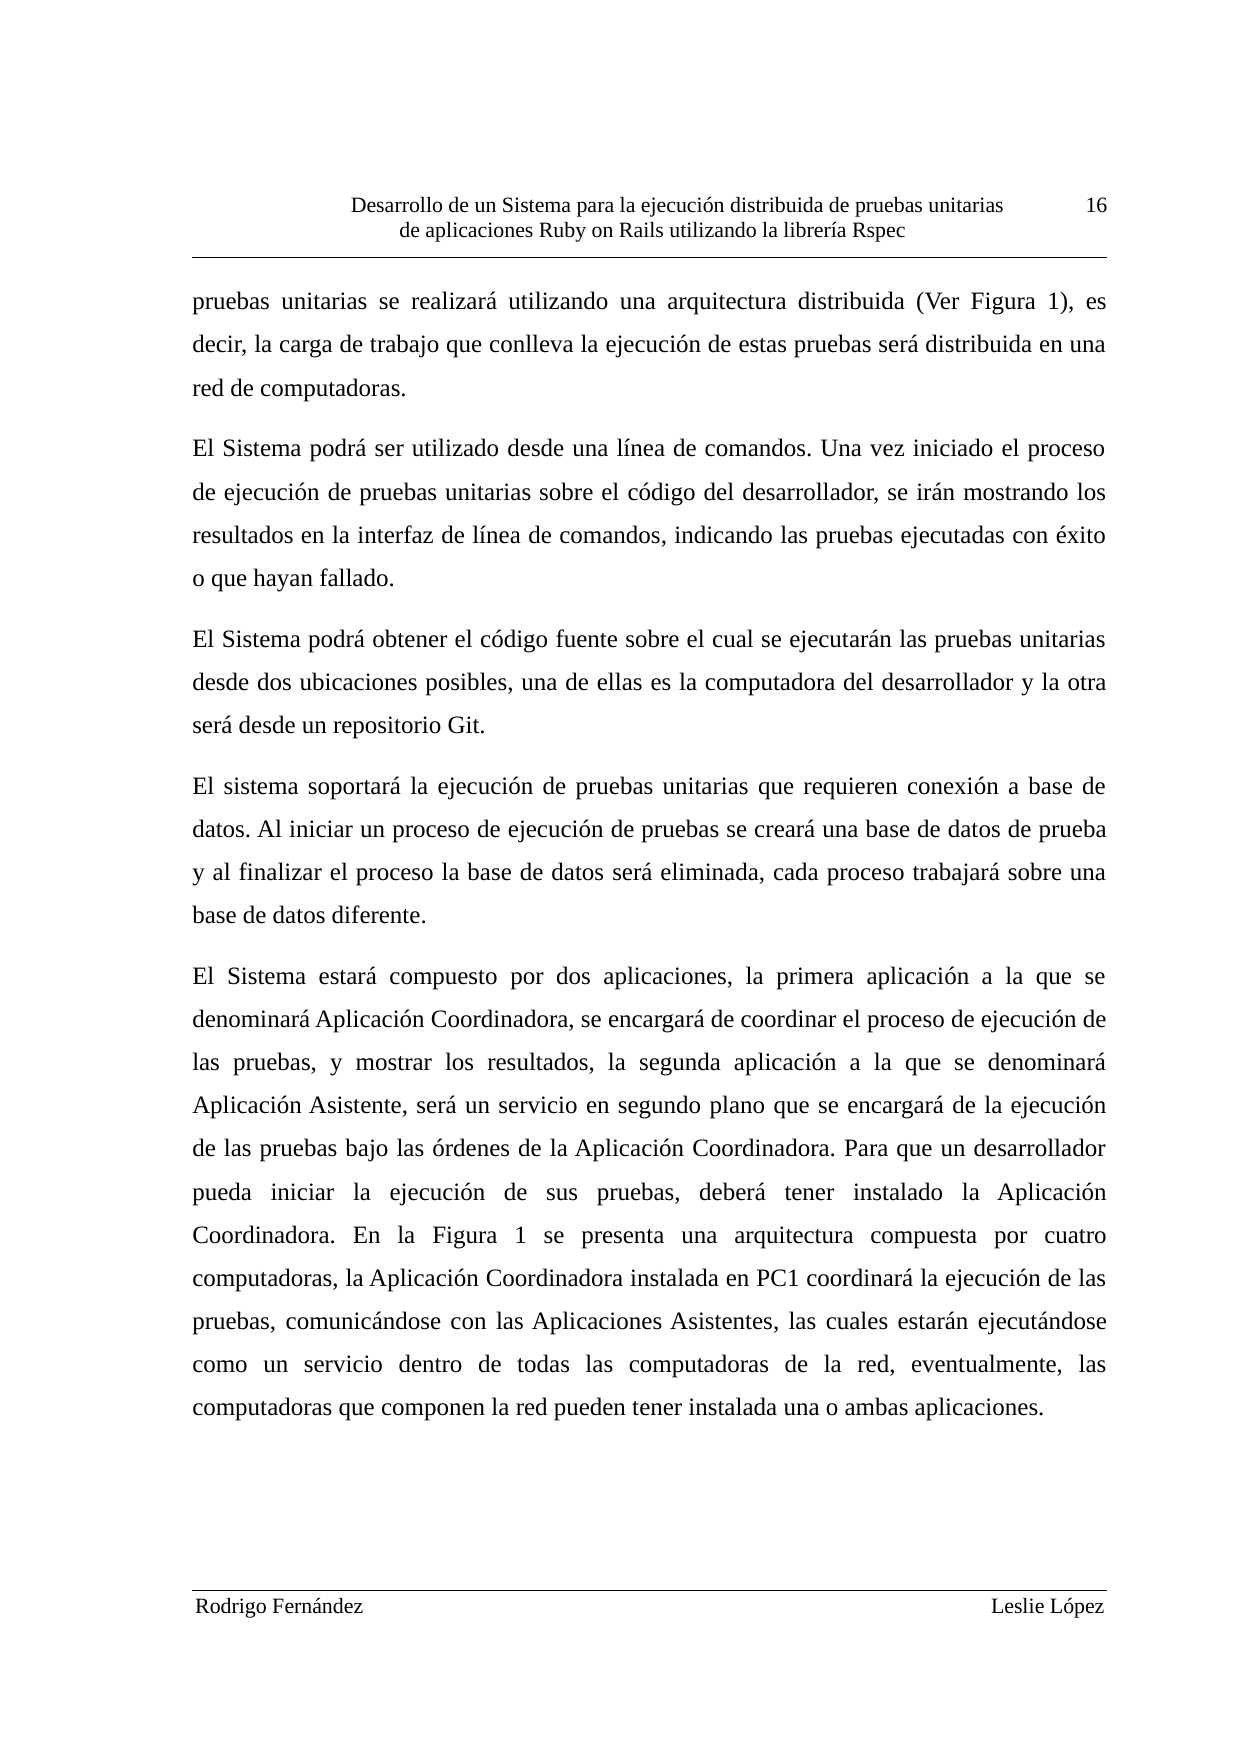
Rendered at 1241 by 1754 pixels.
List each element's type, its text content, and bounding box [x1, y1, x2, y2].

text El Sistema estará compuesto por dos aplicaciones, la primera aplicación a la que se denominará Aplicación Coordinadora, se encargará de coordinar el proceso de ejecución de las pruebas, y mostrar los resultados, la segunda aplicación a la que se denominará Aplicación Asistente, será un servicio en segundo plano que se encargará de la ejecución de las pruebas bajo las órdenes de la Aplicación Coordinadora. Para que un desarrollador pueda iniciar la ejecución de sus pruebas, deberá tener instalado la Aplicación Coordinadora. En la Figura 1 se presenta una arquitectura compuesta por cuatro computadoras, la Aplicación Coordinadora instalada en PC1 coordinará la ejecución de las pruebas, comunicándose con las Aplicaciones Asistentes, las cuales estarán ejecutándose como un servicio dentro de todas las computadoras de la red, eventualmente, las computadoras que componen la red pueden tener instalada una o ambas aplicaciones. [192, 961, 1107, 1421]
text El Sistema podrá ser utilizado desde una línea de comandos. Una vez iniciado el proceso de ejecución de pruebas unitarias sobre el código del desarrollador, se irán mostrando los resultados en la interfaz de línea de comandos, indicando las pruebas ejecutadas con éxito o que hayan fallado. [192, 433, 1107, 592]
text pruebas unitarias se realizará utilizando una arquitectura distribuida (Ver Figura 1), es decir, la carga de trabajo que conlleva la ejecución de estas pruebas será distribuida en una red de computadoras. [192, 286, 1107, 401]
text El sistema soportará la ejecución de pruebas unitarias que requieren conexión a base de datos. Al iniciar un proceso de ejecución de pruebas se creará una base de datos de prueba y al finalizar el proceso la base de datos será eliminada, cada proceso trabajará sobre una base de datos diferente. [192, 771, 1107, 929]
text El Sistema podrá obtener el código fuente sobre el cual se ejecutarán las pruebas unitarias desde dos ubicaciones posibles, una de ellas es la computadora del desarrollador y la otra será desde un repositorio Git. [192, 624, 1107, 739]
